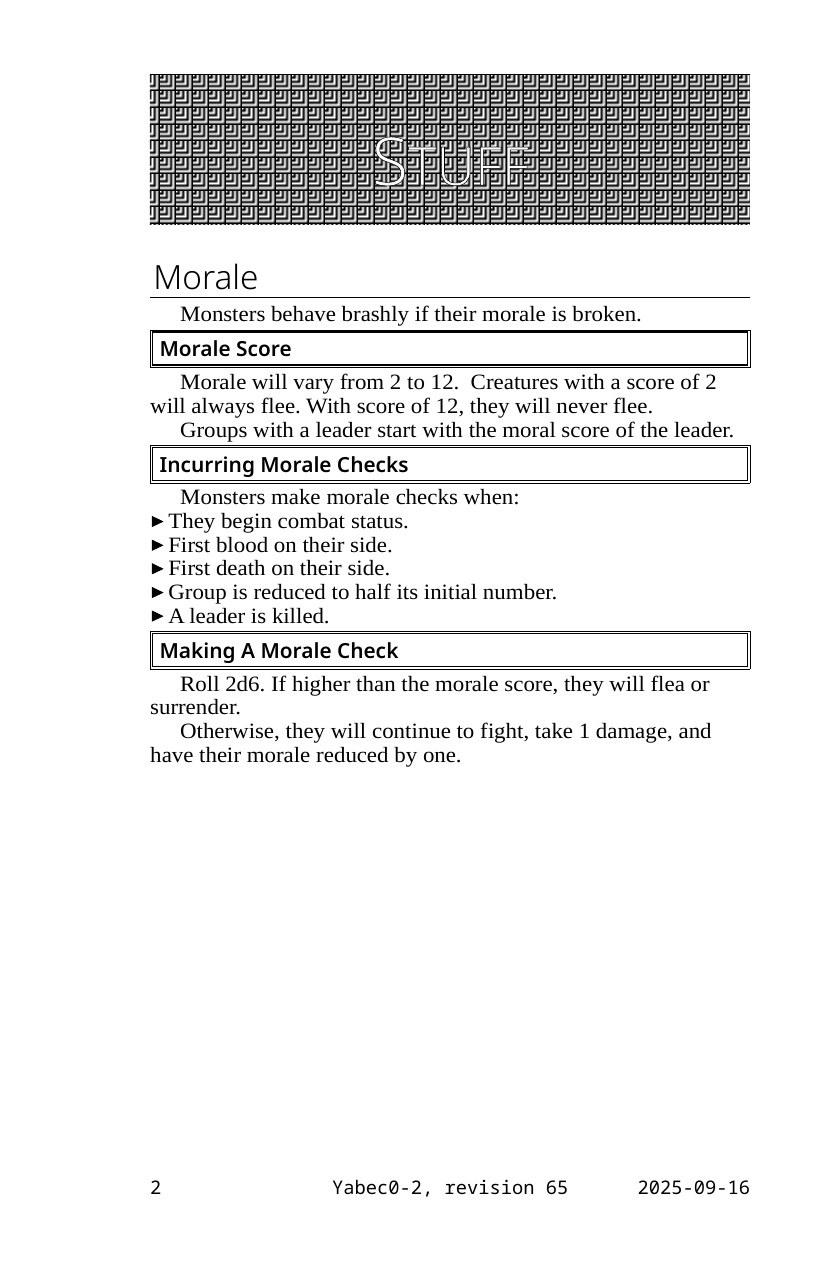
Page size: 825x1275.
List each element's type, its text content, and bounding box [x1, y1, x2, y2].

list A leader is killed. [150, 604, 750, 628]
text Otherwise, they will continue to fight, take 1 damage, and have their morale reduced by one. [150, 719, 750, 767]
picture [149, 74, 750, 225]
text Monsters behave brashly if their morale is broken. [150, 303, 750, 326]
text Morale will vary from 2 to 12. Creatures with a score of 2 will always flee. With score of 12, they will never flee. [150, 371, 750, 418]
list First blood on their side. [150, 533, 750, 557]
text Monsters make morale checks when: [150, 486, 750, 510]
subtitle Morale Score [153, 333, 747, 364]
text Roll 2d6. If higher than the morale score, they will flea or surrender. [150, 672, 750, 719]
list Group is reduced to half its initial number. [150, 581, 750, 604]
list They begin combat status. [150, 510, 750, 533]
list First death on their side. [150, 557, 750, 581]
text Groups with a leader start with the moral score of the leader. [150, 418, 750, 442]
subtitle Morale [150, 257, 750, 297]
